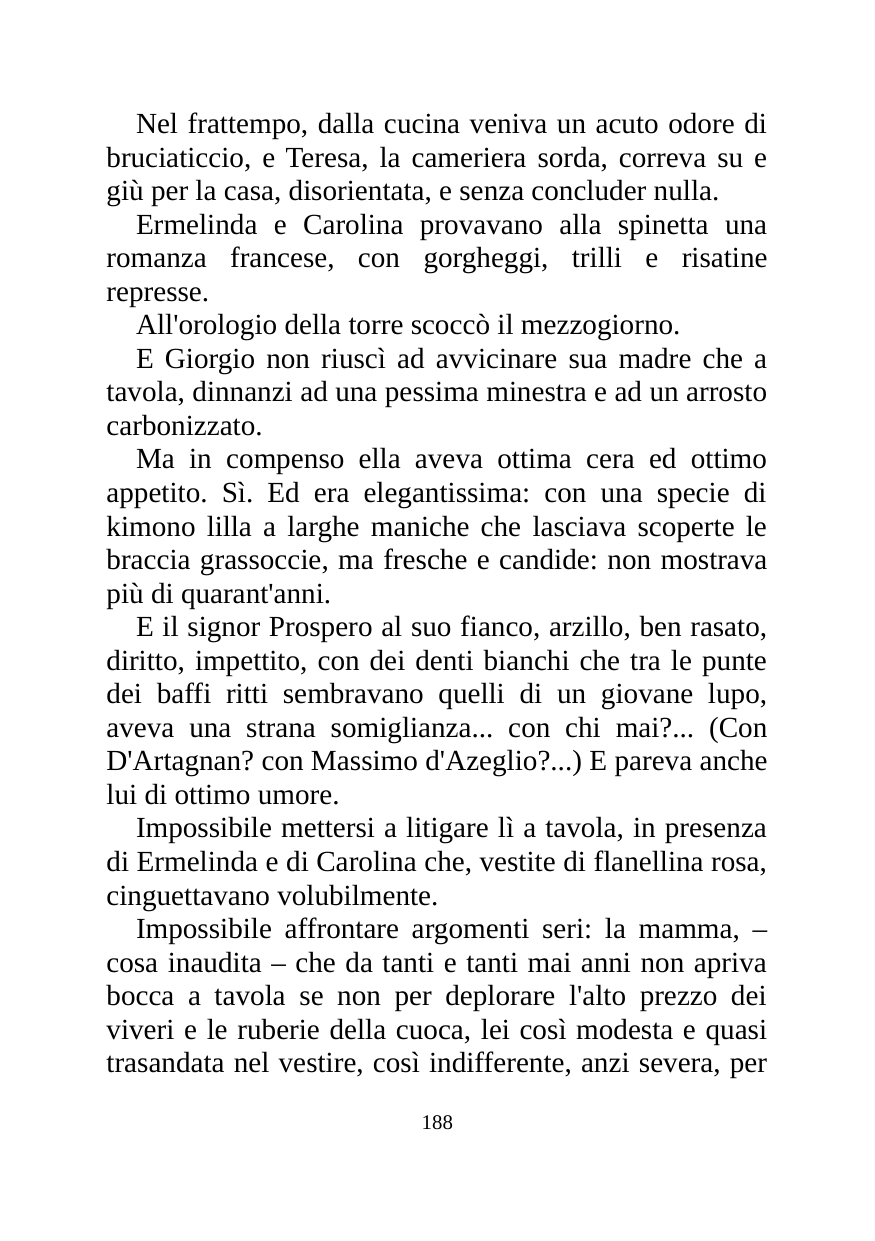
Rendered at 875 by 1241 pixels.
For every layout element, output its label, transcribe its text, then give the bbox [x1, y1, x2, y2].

text Nel frattempo, dalla cucina veniva un acuto odore di bruciaticcio, e Teresa, la cameriera sorda, correva su e giù per la casa, disorientata, e senza concluder nulla. [106, 106, 768, 207]
text E Giorgio non riuscì ad avvicinare sua madre che a tavola, dinnanzi ad una pessima minestra e ad un arrosto carbonizzato. [106, 341, 768, 442]
text Ermelinda e Carolina provavano alla spinetta una romanza francese, con gorgheggi, trilli e risatine represse. [106, 207, 768, 307]
text Impossibile mettersi a litigare lì a tavola, in presenza di Ermelinda e di Carolina che, vestite di flanellina rosa, cinguettavano volubilmente. [106, 811, 768, 911]
text Impossibile affrontare argomenti seri: la mamma, – cosa inaudita – che da tanti e tanti mai anni non apriva bocca a tavola se non per deplorare l'alto prezzo dei viveri e le ruberie della cuoca, lei così modesta e quasi trasandata nel vestire, così indifferente, anzi severa, per [106, 911, 768, 1079]
text Ma in compenso ella aveva ottima cera ed ottimo appetito. Sì. Ed era elegantissima: con una specie di kimono lilla a larghe maniche che lasciava scoperte le braccia grassoccie, ma fresche e candide: non mostrava più di quarant'anni. [106, 442, 768, 609]
text All'orologio della torre scoccò il mezzogiorno. [106, 307, 768, 341]
text E il signor Prospero al suo fianco, arzillo, ben rasato, diritto, impettito, con dei denti bianchi che tra le punte dei baffi ritti sembravano quelli di un giovane lupo, aveva una strana somiglianza... con chi mai?... (Con D'Artagnan? con Massimo d'Azeglio?...) E pareva anche lui di ottimo umore. [106, 609, 768, 811]
